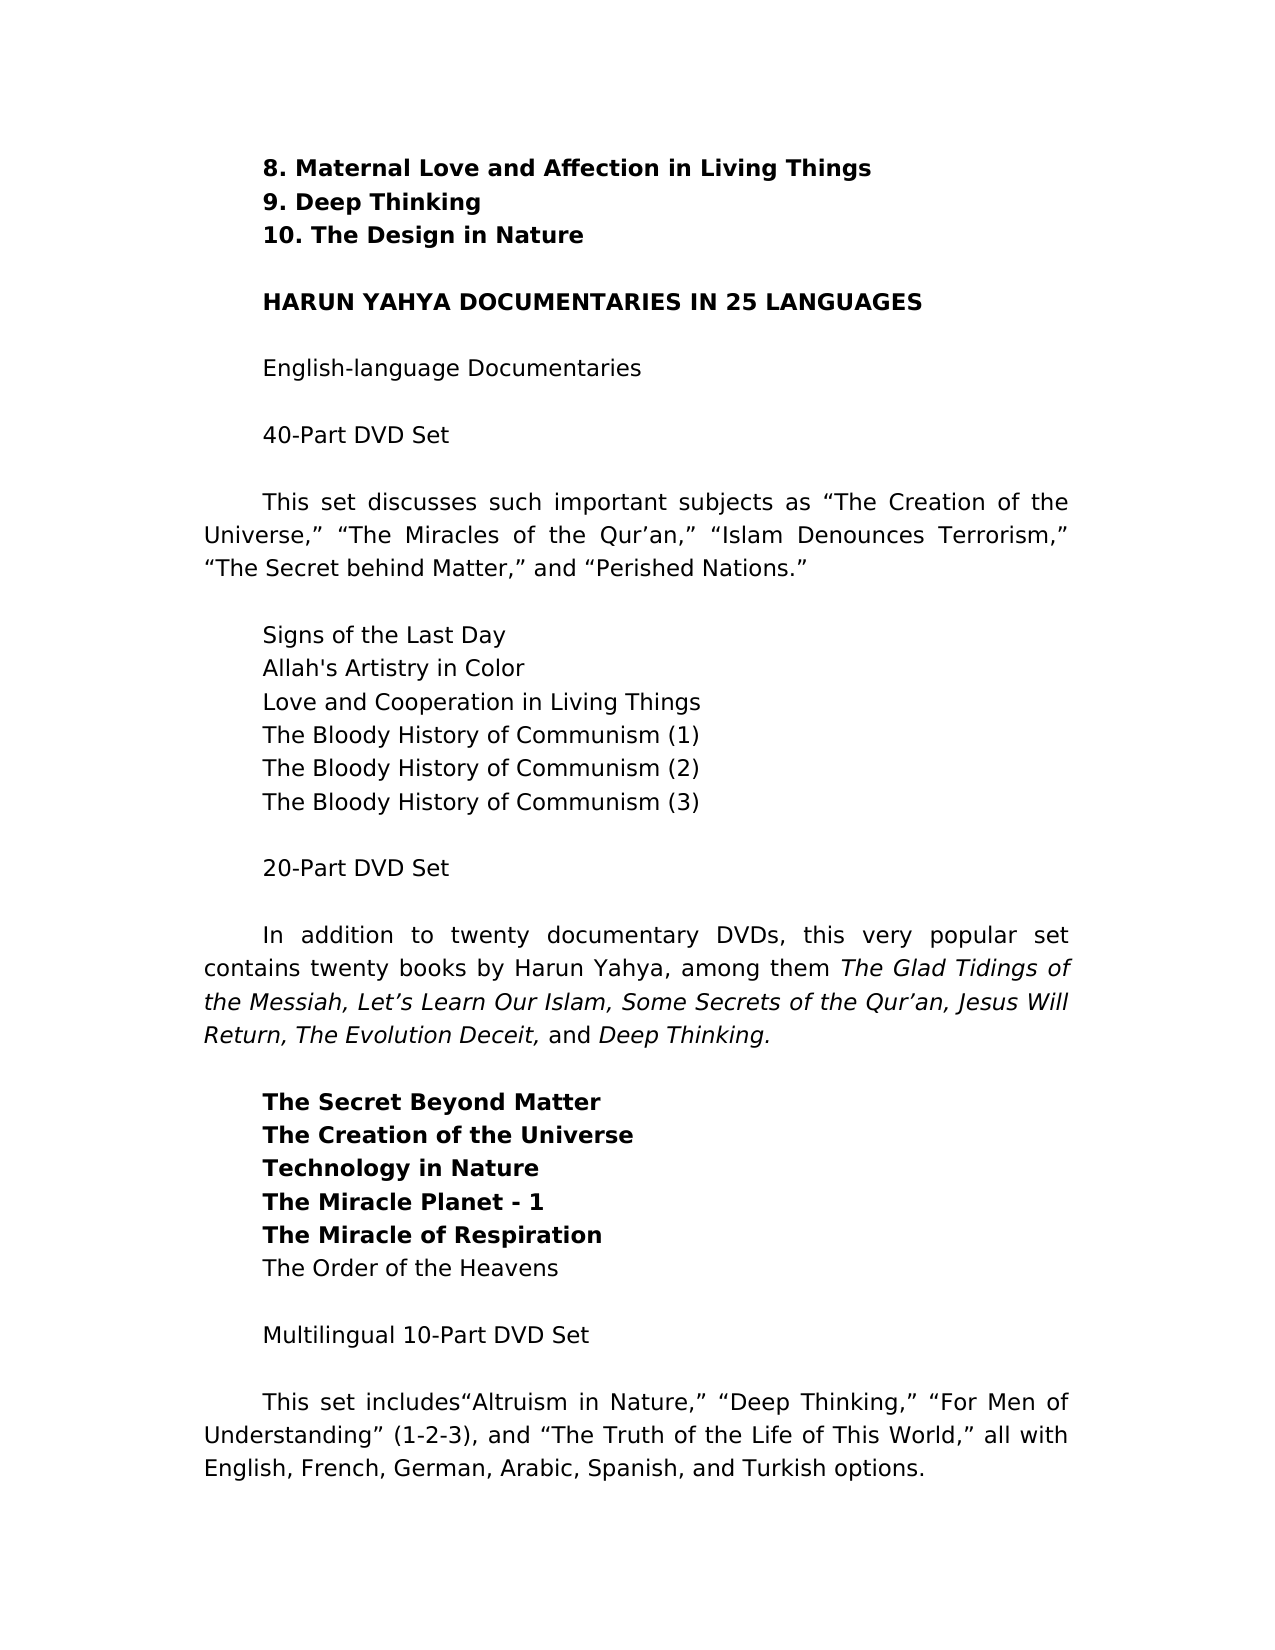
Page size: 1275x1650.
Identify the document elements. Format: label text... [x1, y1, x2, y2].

text The Bloody History of Communism (3) [203, 783, 1070, 817]
text Allah's Artistry in Color [203, 650, 1070, 683]
text The Secret Beyond Matter [203, 1083, 1070, 1117]
text The Bloody History of Communism (2) [203, 750, 1070, 783]
text The Bloody History of Communism (1) [203, 717, 1070, 750]
text The Miracle of Respiration [203, 1217, 1070, 1250]
text 20-Part DVD Set [203, 850, 1070, 883]
text 40-Part DVD Set [203, 417, 1070, 450]
text HARUN YAHYA DOCUMENTARIES IN 25 LANGUAGES [203, 283, 1070, 317]
text Signs of the Last Day [203, 617, 1070, 650]
text Technology in Nature [203, 1150, 1070, 1183]
text Love and Cooperation in Living Things [203, 683, 1070, 717]
text This set discusses such important subjects as “The Creation of the Universe,” “The Miracles of the Qur’an,” “Islam Denounces Terrorism,” “The Secret behind Matter,” and “Perished Nations.” [203, 483, 1070, 583]
text The Miracle Planet - 1 [203, 1183, 1070, 1217]
text 8. Maternal Love and Affection in Living Things [203, 150, 1070, 183]
text 9. Deep Thinking [203, 183, 1070, 217]
text In addition to twenty documentary DVDs, this very popular set contains twenty books by Harun Yahya, among them The Glad Tidings of the Messiah, Let’s Learn Our Islam, Some Secrets of the Qur’an, Jesus Will Return, The Evolution Deceit, and Deep Thinking. [203, 917, 1070, 1050]
text English-language Documentaries [203, 350, 1070, 383]
text 10. The Design in Nature [203, 217, 1070, 250]
text The Order of the Heavens [203, 1250, 1070, 1283]
text This set includes“Altruism in Nature,” “Deep Thinking,” “For Men of Understanding” (1-2-3), and “The Truth of the Life of This World,” all with English, French, German, Arabic, Spanish, and Turkish options. [203, 1383, 1070, 1483]
text The Creation of the Universe [203, 1117, 1070, 1150]
text Multilingual 10-Part DVD Set [203, 1317, 1070, 1350]
